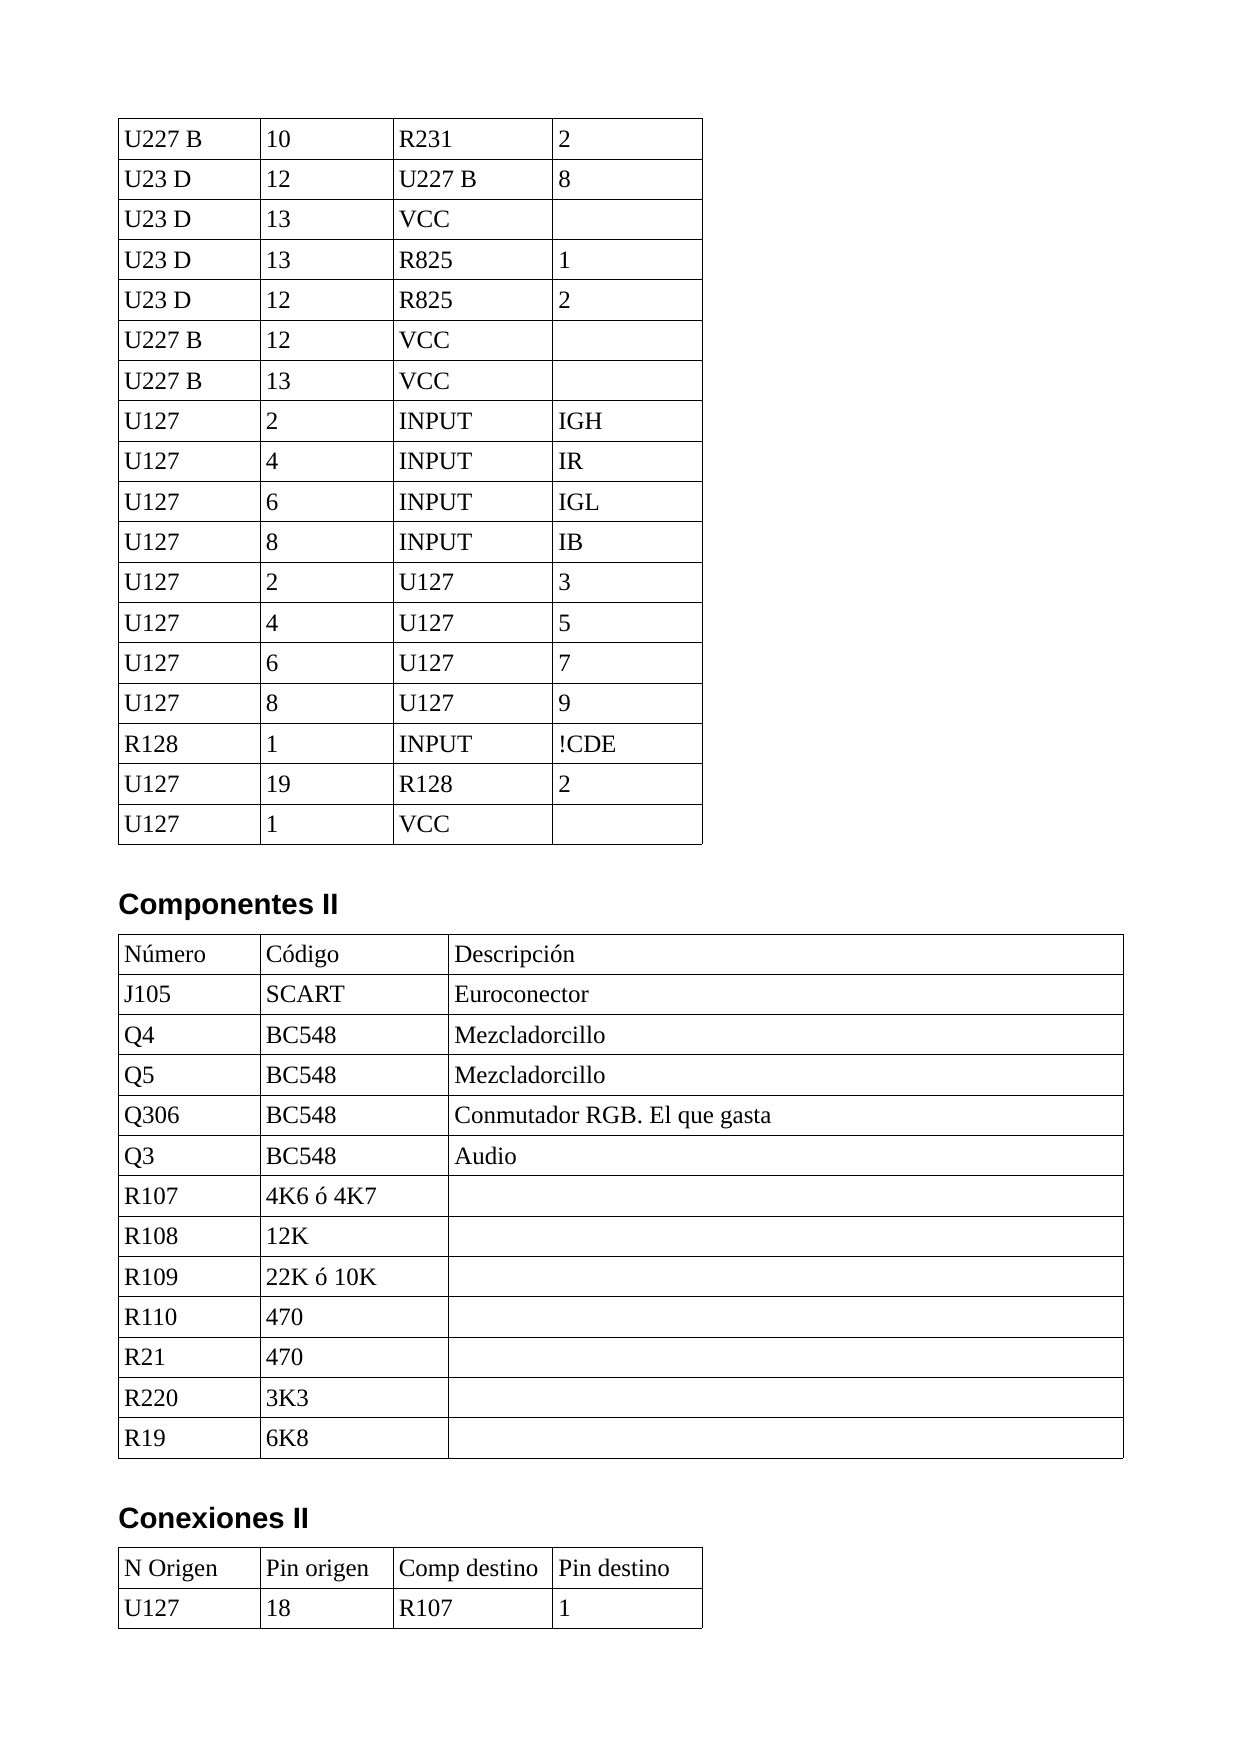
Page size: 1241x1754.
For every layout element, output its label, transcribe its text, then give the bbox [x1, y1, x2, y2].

table_cell R825 [394, 280, 552, 320]
table_cell R107 [119, 1176, 260, 1216]
table_cell 13 [261, 240, 393, 279]
table_cell U127 [119, 442, 260, 481]
table_cell U127 [394, 684, 552, 723]
table_cell INPUT [394, 522, 552, 562]
table_cell VCC [394, 200, 552, 239]
table_cell 1 [553, 1589, 702, 1628]
table_cell U227 B [119, 321, 260, 360]
table_cell U127 [119, 805, 260, 844]
table_header Código [261, 935, 448, 974]
table_cell U127 [119, 401, 260, 441]
table_cell U127 [119, 764, 260, 803]
table_header Comp destino [394, 1548, 552, 1587]
table_cell U23 D [119, 200, 260, 239]
table_cell Audio [449, 1136, 1123, 1175]
table_cell U227 B [119, 361, 260, 400]
table_cell Q4 [119, 1015, 260, 1054]
table_cell 10 [261, 119, 393, 158]
table_cell 4K6 ó 4K7 [261, 1176, 448, 1216]
table_cell BC548 [261, 1096, 448, 1135]
table_cell R110 [119, 1297, 260, 1337]
table_cell U227 B [119, 119, 260, 158]
table_cell R128 [394, 764, 552, 803]
table_cell R107 [394, 1589, 552, 1628]
table_cell 4 [261, 603, 393, 642]
table_cell VCC [394, 361, 552, 400]
table_cell R825 [394, 240, 552, 279]
table_cell Conmutador RGB. El que gasta [449, 1096, 1123, 1135]
table_cell 12K [261, 1217, 448, 1256]
table_header N Origen [119, 1548, 260, 1587]
table_cell Q5 [119, 1055, 260, 1095]
table_cell 1 [553, 240, 702, 279]
table_cell R108 [119, 1217, 260, 1256]
table_cell Q3 [119, 1136, 260, 1175]
table_cell 470 [261, 1297, 448, 1337]
table_cell R231 [394, 119, 552, 158]
table_cell [449, 1378, 1123, 1417]
table_cell R109 [119, 1257, 260, 1296]
table_cell U23 D [119, 160, 260, 199]
table_cell 6K8 [261, 1418, 448, 1457]
table_cell IR [553, 442, 702, 481]
table_cell Q306 [119, 1096, 260, 1135]
subtitle Conexiones II [118, 1501, 1122, 1535]
table_cell U127 [119, 1589, 260, 1628]
subtitle Componentes II [118, 887, 1122, 921]
table_cell [449, 1176, 1123, 1216]
table_cell [449, 1257, 1123, 1296]
table_cell U127 [394, 603, 552, 642]
table_cell BC548 [261, 1136, 448, 1175]
table_cell BC548 [261, 1055, 448, 1095]
table_cell U127 [394, 643, 552, 682]
table_cell 3 [553, 563, 702, 602]
table_cell R220 [119, 1378, 260, 1417]
table_cell 6 [261, 643, 393, 682]
table_cell IGH [553, 401, 702, 441]
table_cell Mezcladorcillo [449, 1015, 1123, 1054]
table_header Pin origen [261, 1548, 393, 1587]
table_header Pin destino [553, 1548, 702, 1587]
table_cell 5 [553, 603, 702, 642]
table_cell Mezcladorcillo [449, 1055, 1123, 1095]
table_cell IGL [553, 482, 702, 521]
table_cell R19 [119, 1418, 260, 1457]
table_cell 7 [553, 643, 702, 682]
table_cell IB [553, 522, 702, 562]
table_cell 13 [261, 361, 393, 400]
table_cell U227 B [394, 160, 552, 199]
table_cell U127 [119, 603, 260, 642]
table_cell 2 [553, 764, 702, 803]
table_cell [553, 321, 702, 360]
table_cell Euroconector [449, 975, 1123, 1014]
table_cell 8 [553, 160, 702, 199]
table_cell [553, 805, 702, 844]
table_cell R128 [119, 724, 260, 763]
table_cell 19 [261, 764, 393, 803]
table_cell U23 D [119, 280, 260, 320]
table_header Número [119, 935, 260, 974]
table_cell U127 [394, 563, 552, 602]
table_cell 13 [261, 200, 393, 239]
table_cell 18 [261, 1589, 393, 1628]
table_cell VCC [394, 805, 552, 844]
table_cell U127 [119, 684, 260, 723]
table_cell 2 [261, 401, 393, 441]
table_cell 6 [261, 482, 393, 521]
table_cell 3K3 [261, 1378, 448, 1417]
table_cell 2 [553, 280, 702, 320]
table_cell 1 [261, 724, 393, 763]
table_cell U23 D [119, 240, 260, 279]
table_cell 12 [261, 280, 393, 320]
table_cell INPUT [394, 724, 552, 763]
table_cell [449, 1338, 1123, 1377]
table_cell 4 [261, 442, 393, 481]
table_cell BC548 [261, 1015, 448, 1054]
table_cell 8 [261, 522, 393, 562]
table_cell U127 [119, 522, 260, 562]
table_cell 12 [261, 321, 393, 360]
table_cell [449, 1418, 1123, 1457]
table_cell 22K ó 10K [261, 1257, 448, 1296]
table_cell U127 [119, 482, 260, 521]
table_cell J105 [119, 975, 260, 1014]
table_cell 8 [261, 684, 393, 723]
table_cell INPUT [394, 482, 552, 521]
table_cell 9 [553, 684, 702, 723]
table_cell INPUT [394, 442, 552, 481]
table_cell [553, 361, 702, 400]
table_cell !CDE [553, 724, 702, 763]
table_cell INPUT [394, 401, 552, 441]
table_cell 470 [261, 1338, 448, 1377]
table_header Descripción [449, 935, 1123, 974]
table_cell U127 [119, 563, 260, 602]
table_cell SCART [261, 975, 448, 1014]
table_cell 2 [553, 119, 702, 158]
table_cell 1 [261, 805, 393, 844]
table_cell [553, 200, 702, 239]
table_cell 2 [261, 563, 393, 602]
table_cell VCC [394, 321, 552, 360]
table_cell 12 [261, 160, 393, 199]
table_cell [449, 1297, 1123, 1337]
table_cell R21 [119, 1338, 260, 1377]
table_cell [449, 1217, 1123, 1256]
table_cell U127 [119, 643, 260, 682]
